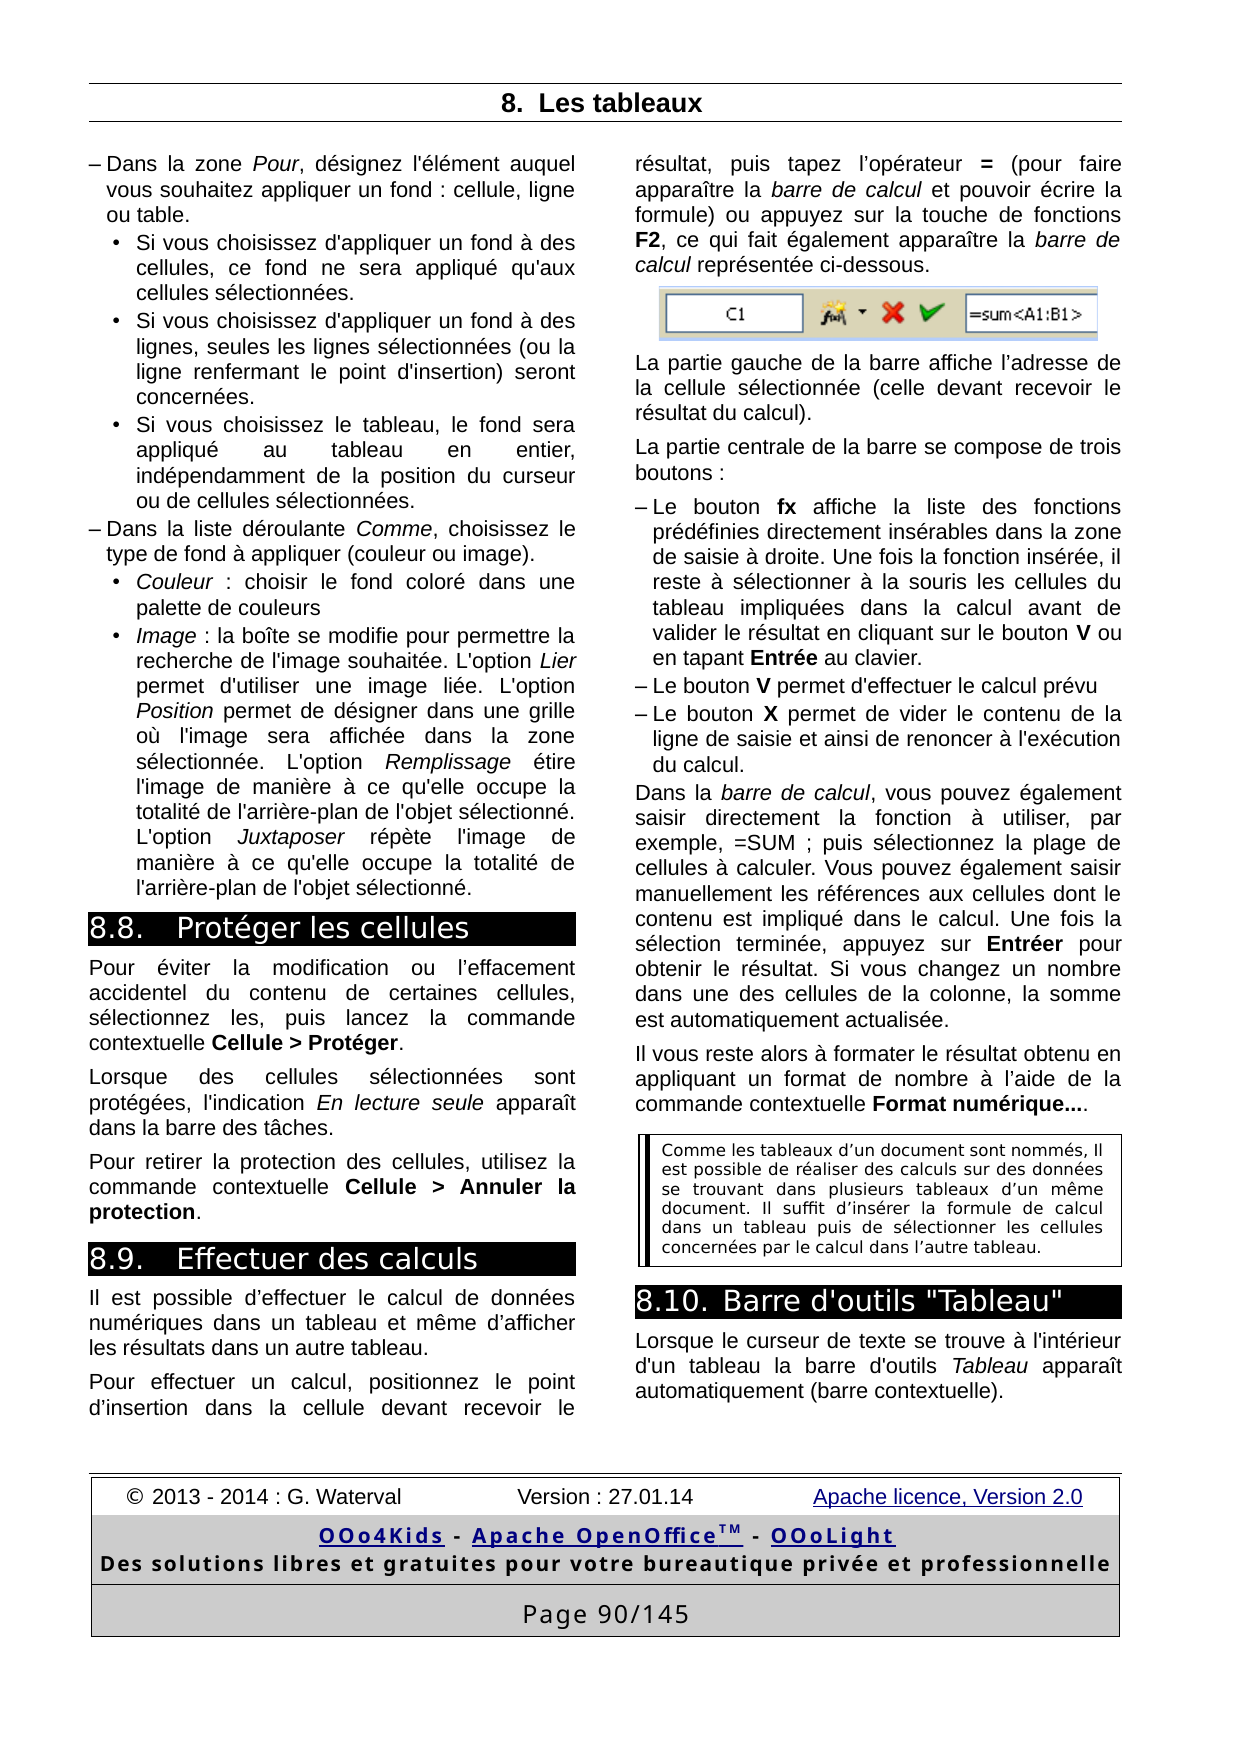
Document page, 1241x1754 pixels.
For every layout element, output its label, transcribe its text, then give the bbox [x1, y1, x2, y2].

table_header Comme les tableaux d’un document sont nommés, Il est possible de réaliser des calculs sur des données se trouvant dans plusieurs tableaux d’un même document. Il suffit d’insérer la formule de calcul dans un tableau puis de sélectionner les cellules concernées par le calcul dans l’autre tableau. [650, 1135, 1121, 1266]
text Lorsque le curseur de texte se trouve à l'intérieur d'un tableau la barre d'outils Tableau apparaît automatiquement (barre contextuelle). [635, 1327, 1122, 1403]
list Couleur : choisir le fond coloré dans une palette de couleurs [112, 569, 576, 620]
list Si vous choisissez d'appliquer un fond à des lignes, seules les lignes sélectionnées (ou la ligne renfermant le point d'insertion) seront concernées. [112, 308, 576, 409]
text Il vous reste alors à formater le résultat obtenu en appliquant un format de nombre à l’aide de la commande contextuelle Format numérique.... [635, 1041, 1122, 1116]
text Pour retirer la protection des cellules, utilisez la commande contextuelle Cellule > Annuler la protection. [88, 1149, 576, 1224]
text Il est possible d’effectuer le calcul de données numériques dans un tableau et même d’afficher les résultats dans un autre tableau. [88, 1285, 576, 1360]
list Dans la zone Pour, désignez l'élément auquel vous souhaitez appliquer un fond : cellule, ligne ou table. [88, 151, 576, 227]
list Si vous choisissez d'appliquer un fond à des cellules, ce fond ne sera appliqué qu'aux cellules sélectionnées. [112, 230, 576, 306]
text Lorsque des cellules sélectionnées sont protégées, l'indication En lecture seule apparaît dans la barre des tâches. [88, 1064, 576, 1140]
text La partie gauche de la barre affiche l’adresse de la cellule sélectionnée (celle devant recevoir le résultat du calcul). [635, 350, 1122, 425]
text Dans la barre de calcul, vous pouvez également saisir directement la fonction à utiliser, par exemple, =SUM ; puis sélectionnez la plage de cellules à calculer. Vous pouvez également saisir manuellement les références aux cellules dont le contenu est impliqué dans le calcul. Une fois la sélection terminée, appuyez sur Entréer pour obtenir le résultat. Si vous changez un nombre dans une des cellules de la colonne, la somme est automatiquement actualisée. [635, 779, 1122, 1032]
list Le bouton V permet d'effectuer le calcul prévu [635, 673, 1122, 698]
subtitle Protéger les cellules [88, 912, 576, 946]
list Si vous choisissez le tableau, le fond sera appliqué au tableau en entier, indépendamment de la position du curseur ou de cellules sélectionnées. [112, 412, 576, 513]
text Pour effectuer un calcul, positionnez le point d’insertion dans la cellule devant recevoir le [88, 1369, 576, 1420]
list Image : la boîte se modifie pour permettre la recherche de l'image souhaitée. L'option Lier permet d'utiliser une image liée. L'option Position permet de désigner dans une grille où l'image sera affichée dans la zone sélectionnée. L'option Remplissage étire l'image de manière à ce qu'elle occupe la totalité de l'arrière-plan de l'objet sélectionné. L'option Juxtaposer répète l'image de manière à ce qu'elle occupe la totalité de l'arrière-plan de l'objet sélectionné. [112, 623, 576, 900]
subtitle Barre d'outils "Tableau" [635, 1285, 1122, 1319]
subtitle Effectuer des calculs [88, 1242, 576, 1276]
list Le bouton X permet de vider le contenu de la ligne de saisie et ainsi de renoncer à l'exécution du calcul. [635, 701, 1122, 777]
text La partie centrale de la barre se compose de trois boutons : [635, 434, 1122, 485]
list Dans la liste déroulante Comme, choisissez le type de fond à appliquer (couleur ou image). [88, 516, 576, 566]
list Le bouton fx affiche la liste des fonctions prédéfinies directement insérables dans la zone de saisie à droite. Une fois la fonction insérée, il reste à sélectionner à la souris les cellules du tableau impliquées dans la calcul avant de valider le résultat en cliquant sur le bouton V ou en tapant Entrée au clavier. [635, 493, 1122, 670]
text résultat, puis tapez l’opérateur = (pour faire apparaître la barre de calcul et pouvoir écrire la formule) ou appuyez sur la touche de fonctions F2, ce qui fait également apparaître la barre de calcul représentée ci-dessous. [635, 151, 1122, 277]
text Pour éviter la modification ou l’effacement accidentel du contenu de certaines cellules, sélectionnez les, puis lancez la commande contextuelle Cellule > Protéger. [88, 954, 576, 1055]
